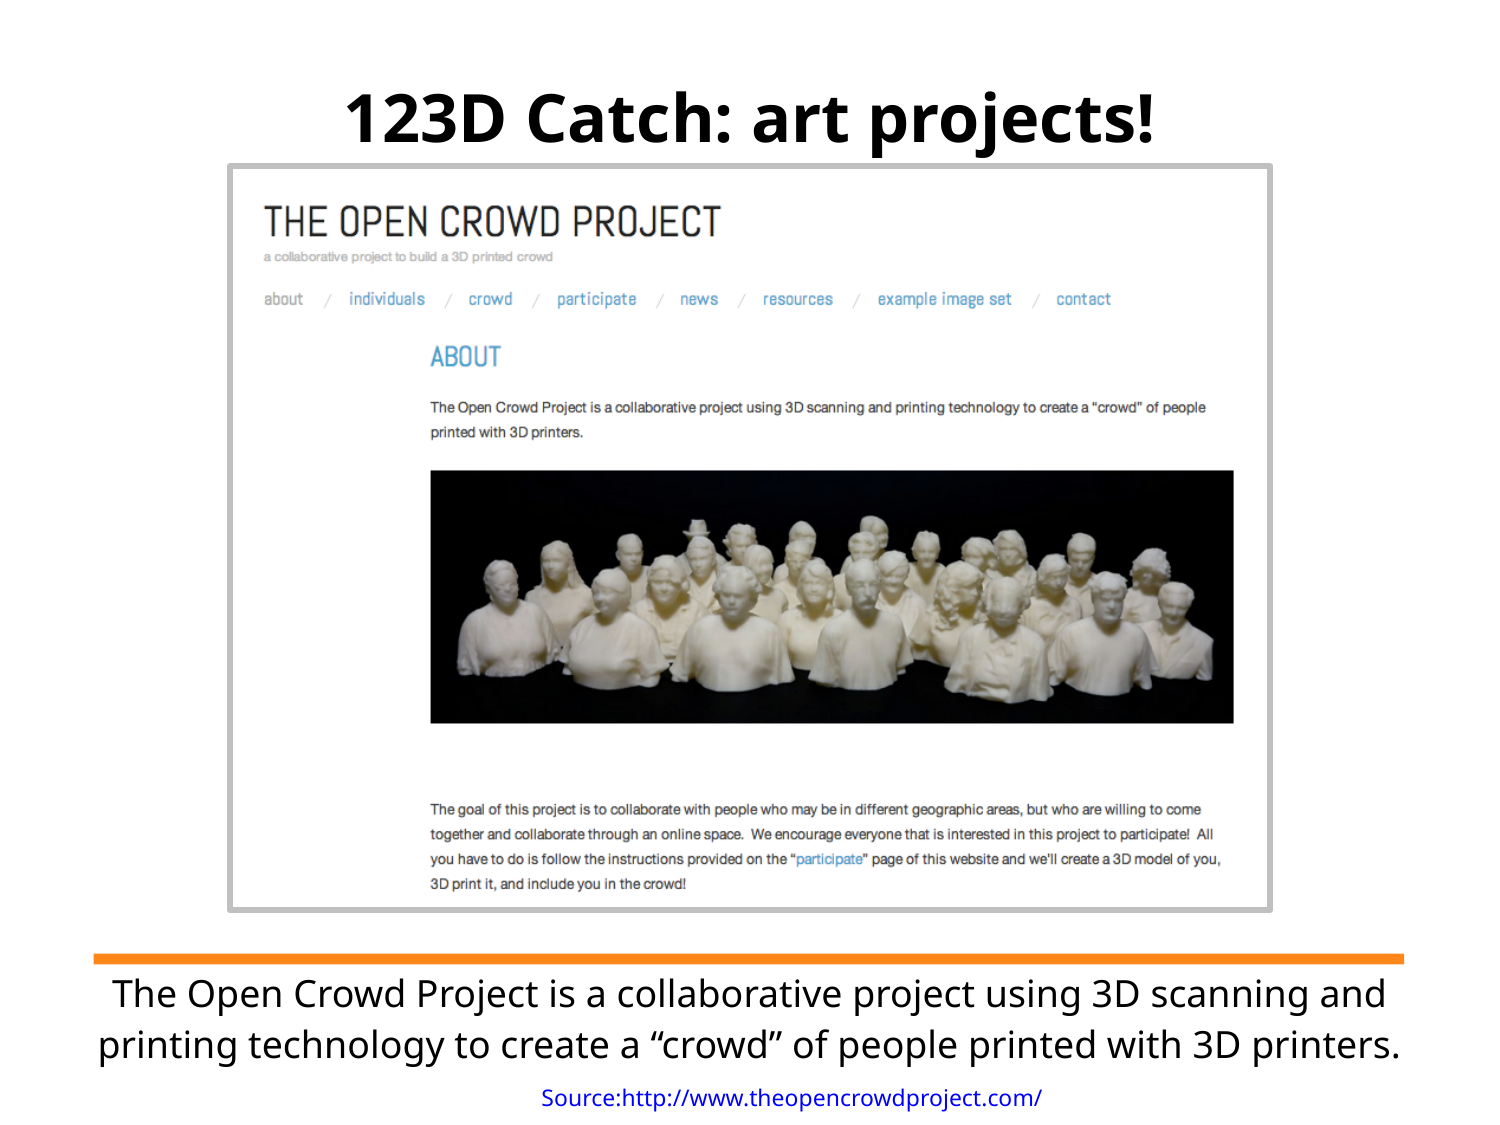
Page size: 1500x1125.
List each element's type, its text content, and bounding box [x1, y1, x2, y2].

title 123D Catch: art projects! [75, 44, 1426, 188]
text_box The Open Crowd Project is a collaborative project using 3D scanning and printing technology to create a “crowd” of people printed with 3D printers. [76, 960, 1424, 1064]
picture [0, 0, 1500, 1125]
text_box Source:http://www.theopencrowdproject.com/ [526, 1074, 974, 1115]
